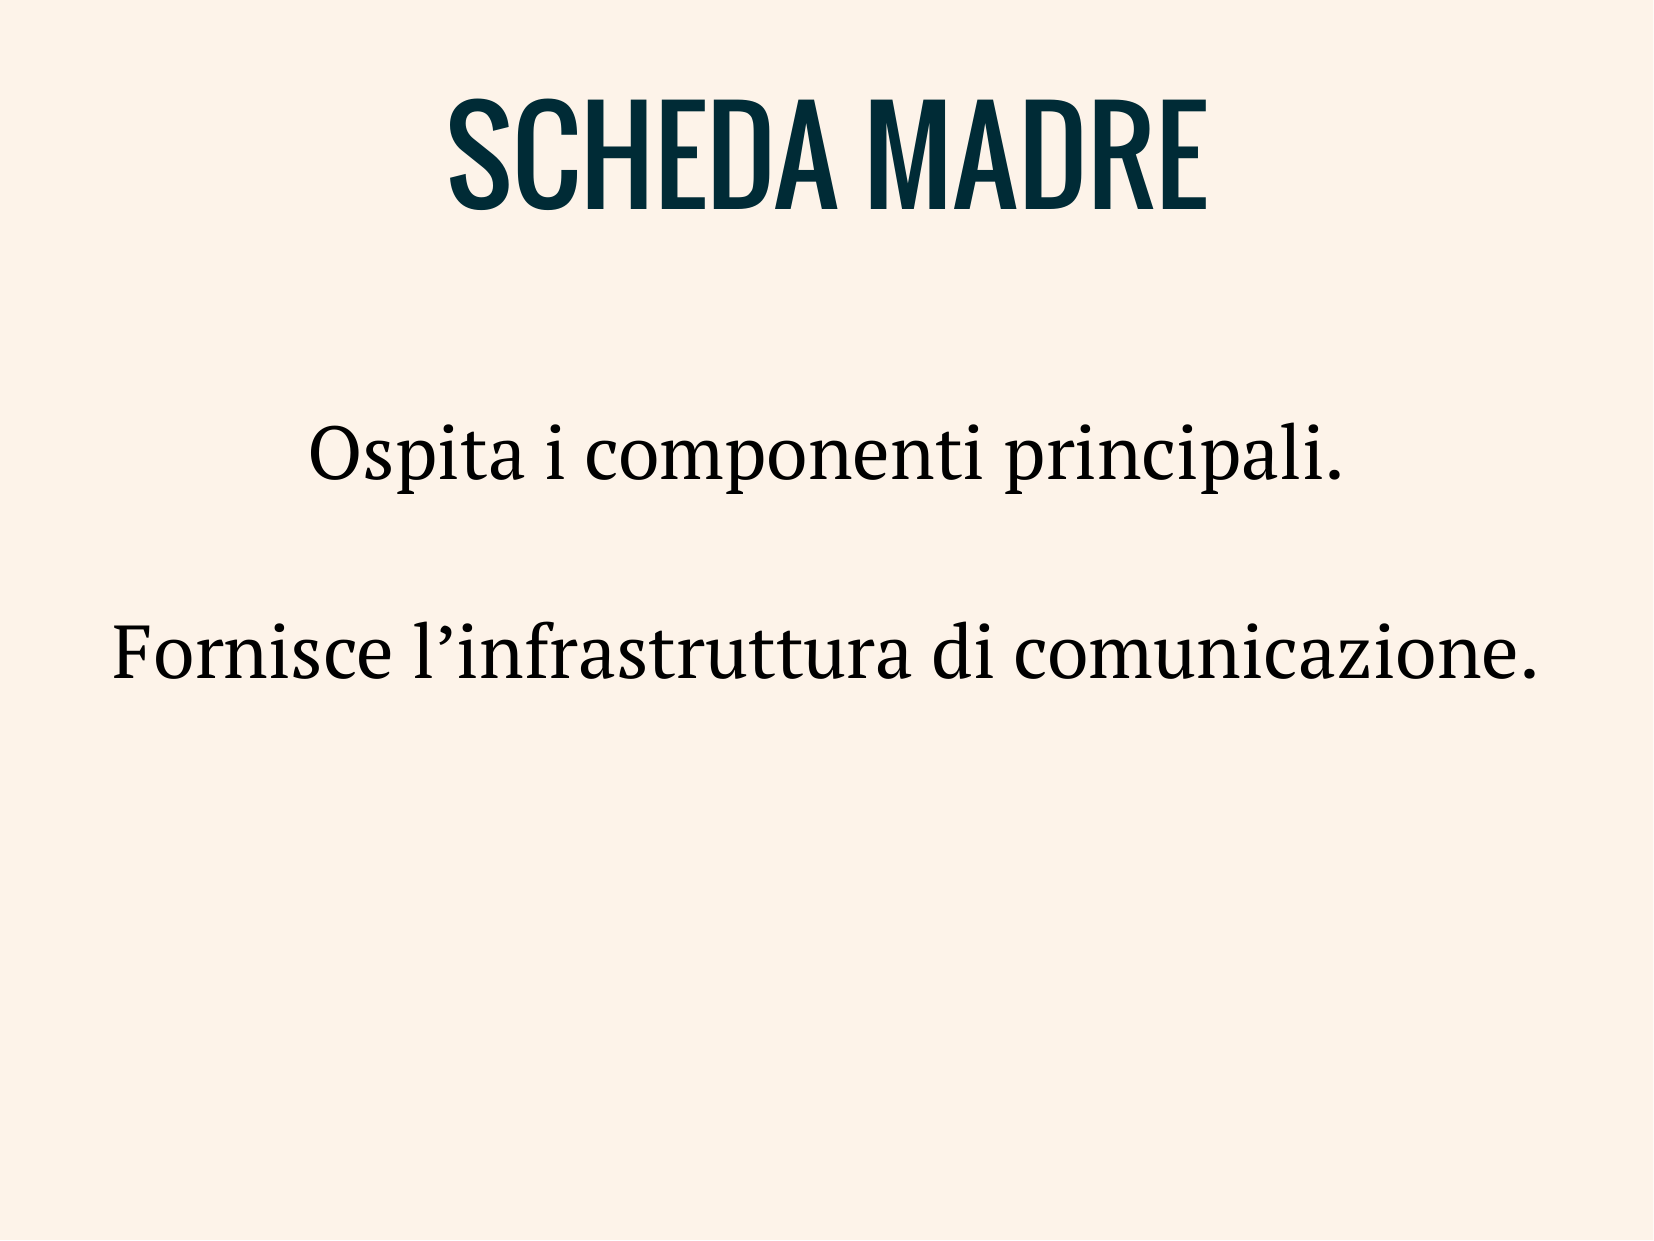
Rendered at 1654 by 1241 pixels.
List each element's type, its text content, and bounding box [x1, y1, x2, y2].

title Scheda madre [82, 49, 1571, 257]
text_box Ospita i componenti principali. Fornisce l’infrastruttura di comunicazione. [82, 290, 1572, 1010]
